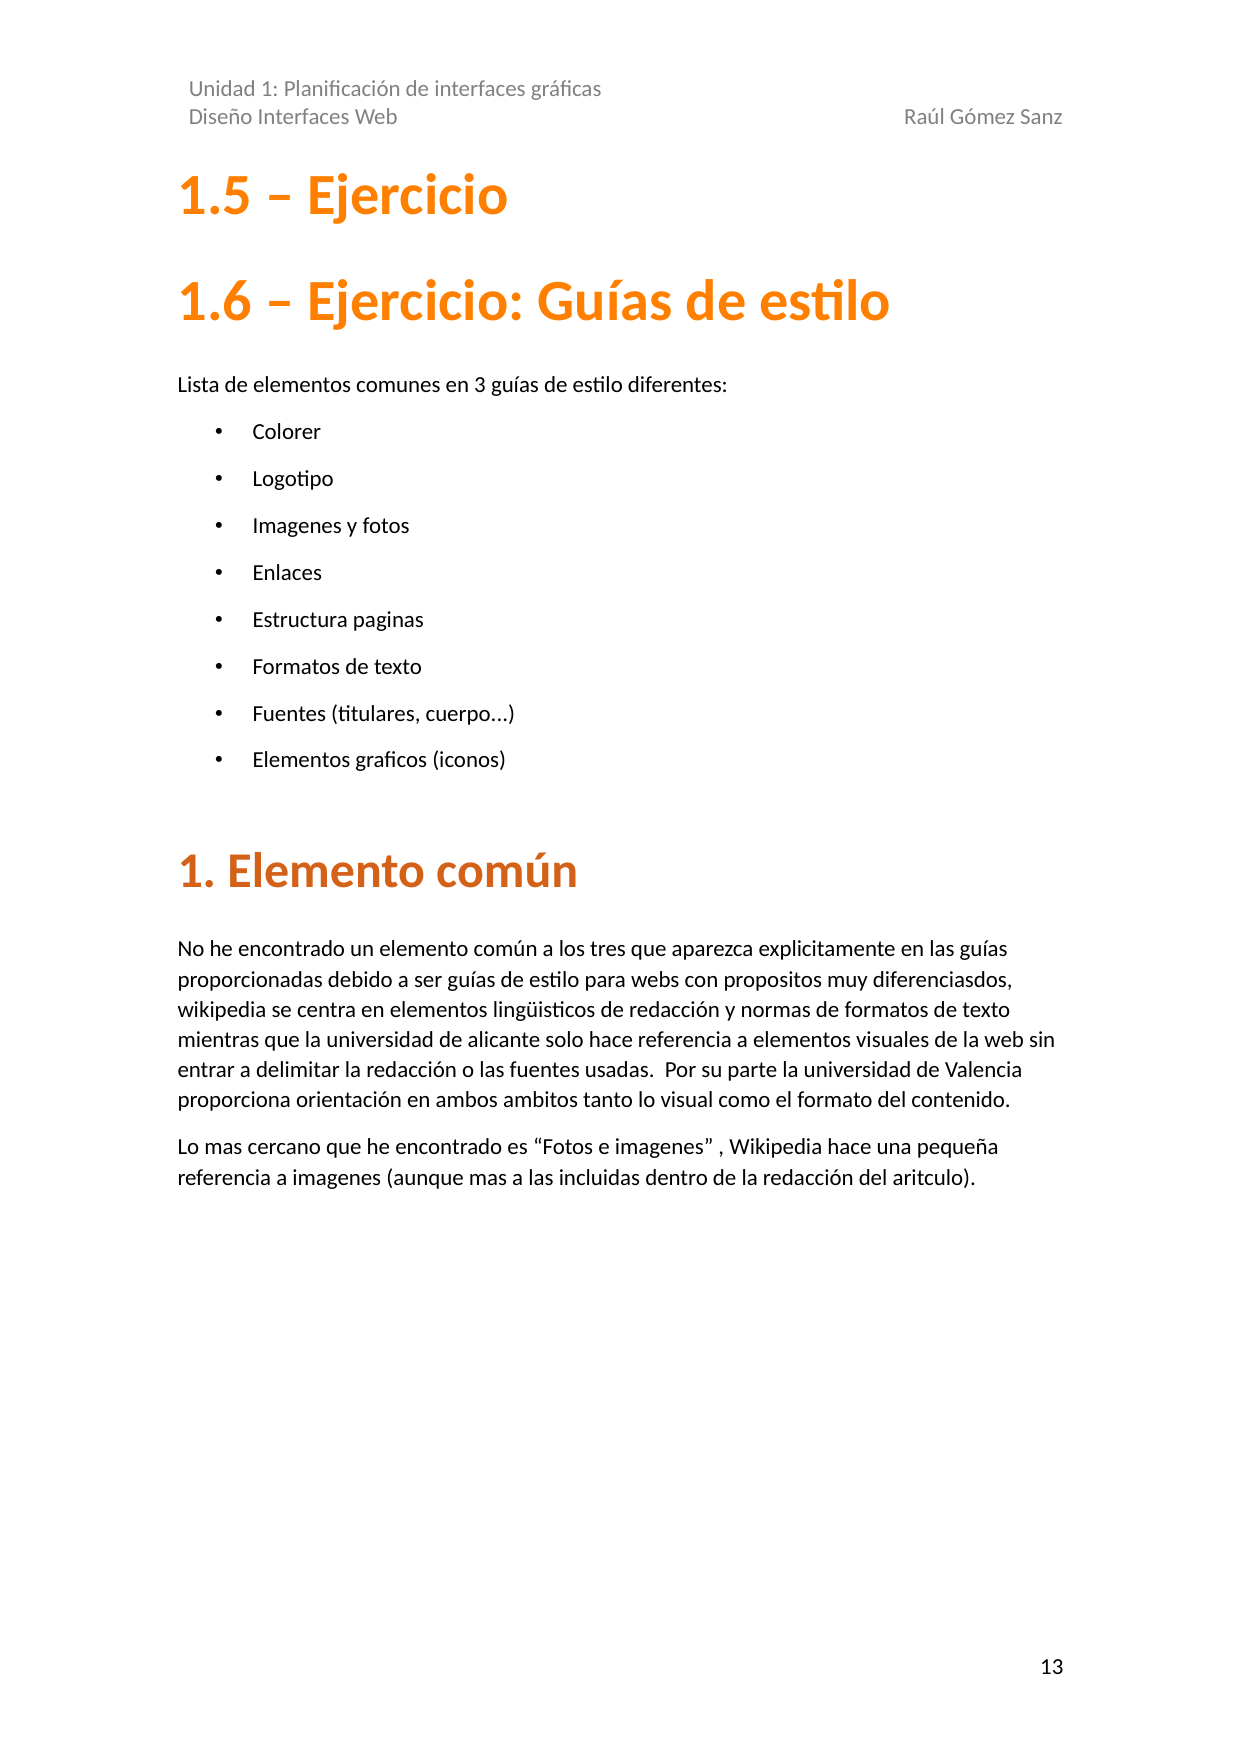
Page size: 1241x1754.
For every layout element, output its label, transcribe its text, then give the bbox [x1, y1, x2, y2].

subtitle 1.5 – Ejercicio [177, 158, 1063, 229]
subtitle 1. Elemento común [177, 839, 1063, 900]
list Estructura paginas [215, 605, 1063, 633]
list Formatos de texto [215, 652, 1063, 680]
text Lo mas cercano que he encontrado es “Fotos e imagenes” , Wikipedia hace una pequeña referencia a imagenes (aunque mas a las incluidas dentro de la redacción del aritculo). [177, 1132, 1063, 1191]
list Logotipo [215, 464, 1063, 492]
list Elementos graficos (iconos) [215, 746, 1063, 773]
list Colorer [215, 417, 1063, 445]
text No he encontrado un elemento común a los tres que aparezca explicitamente en las guías proporcionadas debido a ser guías de estilo para webs con propositos muy diferenciasdos, wikipedia se centra en elementos lingüisticos de redacción y normas de formatos de texto mientras que la universidad de alicante solo hace referencia a elementos visuales de la web sin entrar a delimitar la redacción o las fuentes usadas. Por su parte la universidad de Valencia proporciona orientación en ambos ambitos tanto lo visual como el formato del contenido. [177, 934, 1063, 1114]
list Fuentes (titulares, cuerpo...) [215, 699, 1063, 727]
subtitle 1.6 – Ejercicio: Guías de estilo [177, 264, 1063, 335]
list Imagenes y fotos [215, 511, 1063, 539]
text Lista de elementos comunes en 3 guías de estilo diferentes: [177, 371, 1063, 398]
list Enlaces [215, 558, 1063, 586]
